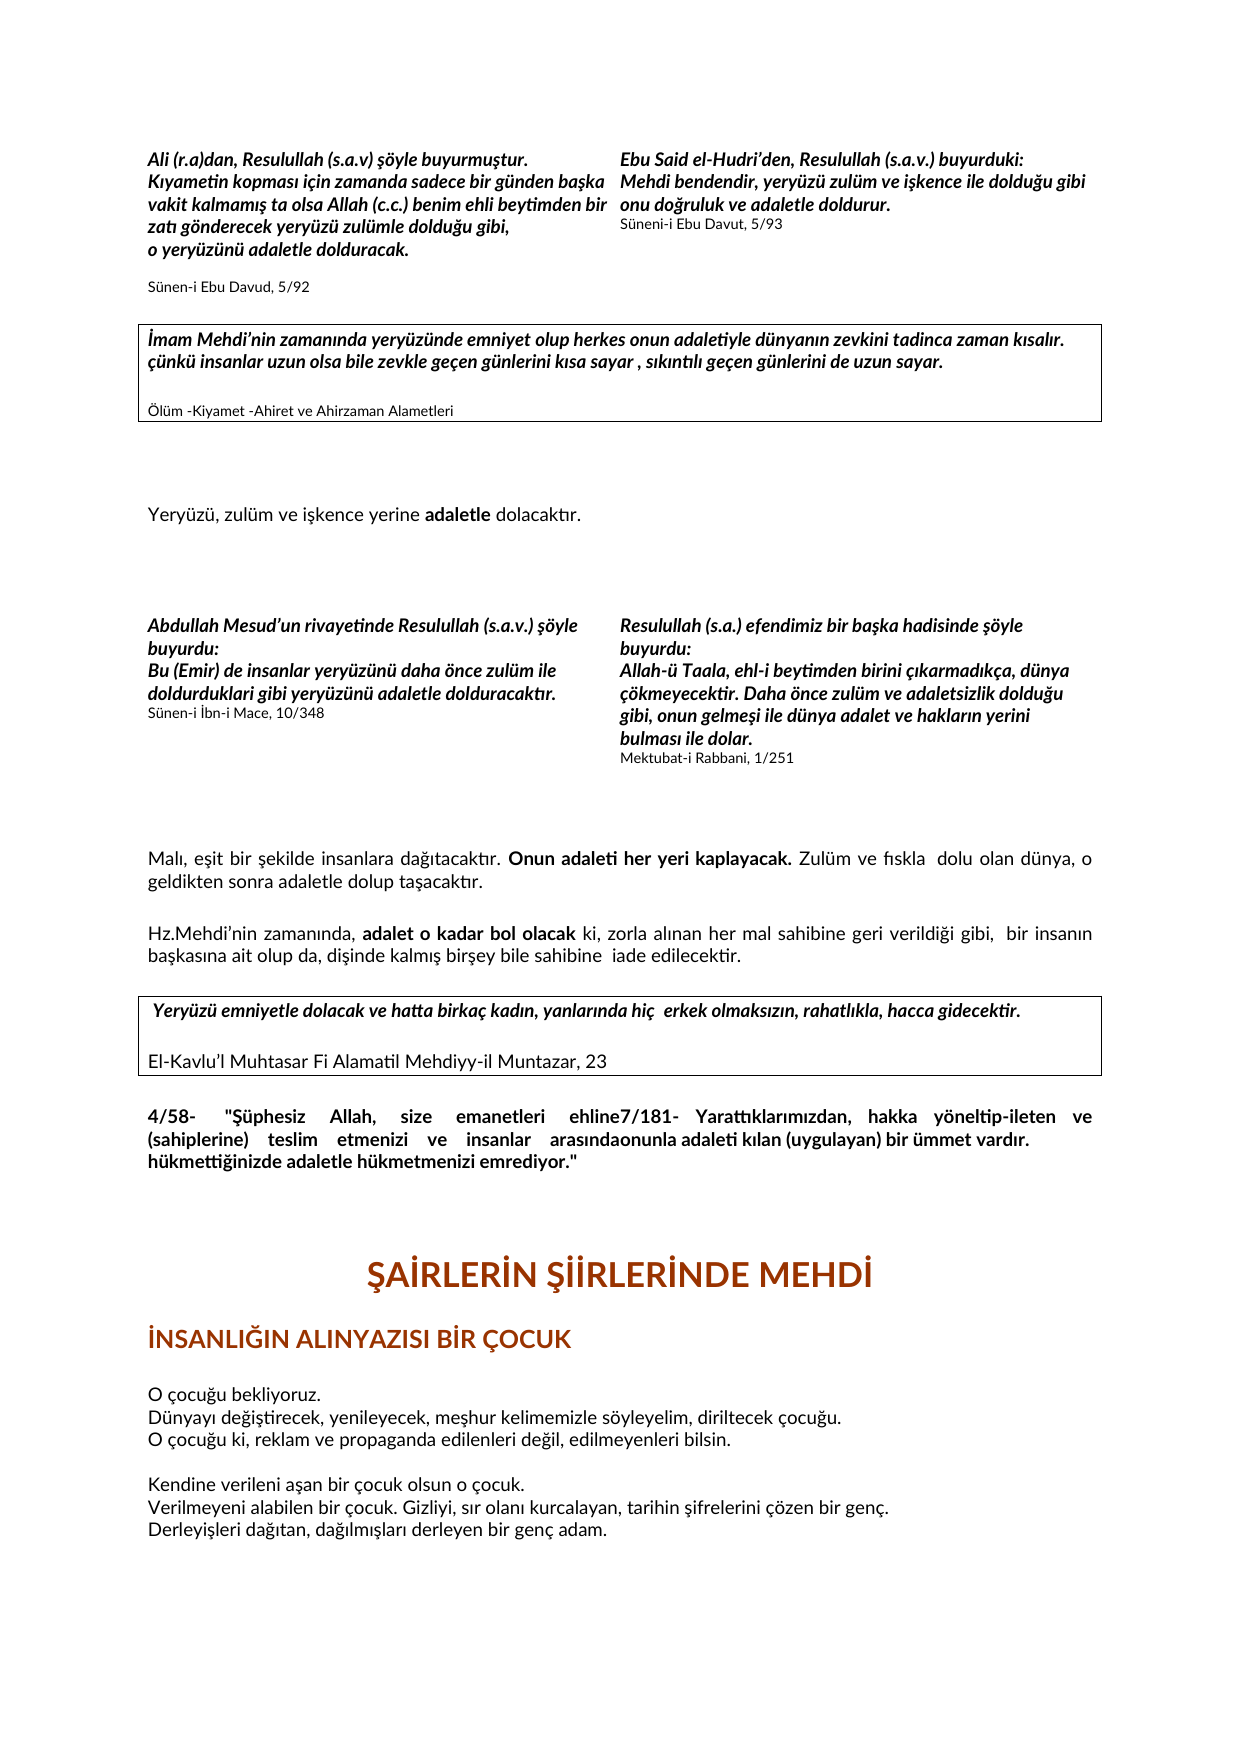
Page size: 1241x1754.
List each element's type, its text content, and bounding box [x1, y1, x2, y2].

text İNSANLIĞIN ALINYAZISI BİR ÇOCUK [148, 1324, 1093, 1354]
text Yeryüzü, zulüm ve işkence yerine adaletle dolacaktır. [148, 503, 1093, 526]
text Kendine verileni aşan bir çocuk olsun o çocuk. Verilmeyeni alabilen bir çocuk. Gizliyi, sır olanı kurcalayan, tarihin şifrelerini çözen bir genç. Derleyişleri dağıtan, dağılmışları derleyen bir genç adam. [148, 1473, 1093, 1541]
table_header Abdullah Mesud’un rivayetinde Resulullah (s.a.v.) şöyle buyurdu: Bu (Emir) de insanlar yeryüzünü daha önce zulüm ile doldurduklari gibi yeryüzünü adaletle dolduracaktır. Sünen-i İbn-i Mace, 10/348 [148, 614, 620, 766]
text Yeryüzü emniyetle dolacak ve hatta birkaç kadın, yanlarında hiç erkek olmaksızın, rahatlıkla, hacca gidecektir. [139, 997, 1101, 1021]
table_header 4/58- "Şüphesiz Allah, size emanetleri ehline (sahiplerine) teslim etmenizi ve insanlar arasında hükmettiğinizde adaletle hükmetmenizi emrediyor." [148, 1105, 620, 1173]
text El-Kavlu’l Muhtasar Fi Alamatil Mehdiyy-il Muntazar, 23 [139, 1047, 1101, 1075]
table_header Ebu Said el-Hudri’den, Resulullah (s.a.v.) buyurduki: Mehdi bendendir, yeryüzü zulüm ve işkence ile dolduğu gibi onu doğruluk ve adaletle doldurur. Süneni-i Ebu Davut, 5/93 [620, 148, 1093, 295]
table_header Resulullah (s.a.) efendimiz bir başka hadisinde şöyle buyurdu: Allah-ü Taala, ehl-i beytimden birini çıkarmadıkça, dünya çökmeyecektir. Daha önce zulüm ve adaletsizlik dolduğu gibi, onun gelmeşi ile dünya adalet ve hakların yerini bulması ile dolar. Mektubat-i Rabbani, 1/251 [620, 614, 1093, 766]
text Malı, eşit bir şekilde insanlara dağıtacaktır. Onun adaleti her yeri kaplayacak. Zulüm ve fıskla dolu olan dünya, o geldikten sonra adaletle dolup taşacaktır. [148, 847, 1093, 892]
table_header Ali (r.a)dan, Resulullah (s.a.v) şöyle buyurmuştur. Kıyametin kopması için zamanda sadece bir günden başka vakit kalmamış ta olsa Allah (c.c.) benim ehli beytimden bir zatı gönderecek yeryüzü zulümle dolduğu gibi, o yeryüzünü adaletle dolduracak. Sünen-i Ebu Davud, 5/92 [148, 148, 620, 295]
text Ölüm -Kiyamet -Ahiret ve Ahirzaman Alametleri [139, 398, 1101, 421]
text Hz.Mehdi’nin zamanında, adalet o kadar bol olacak ki, zorla alınan her mal sahibine geri verildiği gibi, bir insanın başkasına ait olup da, dişinde kalmış birşey bile sahibine iade edilecektir. [148, 921, 1093, 966]
text O çocuğu bekliyoruz. Dünyayı değiştirecek, yenileyecek, meşhur kelimemizle söyleyelim, diriltecek çocuğu. O çocuğu ki, reklam ve propaganda edilenleri değil, edilmeyenleri bilsin. [148, 1383, 1093, 1451]
text ŞAİRLERİN ŞİİRLERİNDE MEHDİ [148, 1253, 1093, 1295]
text İmam Mehdi’nin zamanında yeryüzünde emniyet olup herkes onun adaletiyle dünyanın zevkini tadinca zaman kısalır. çünkü insanlar uzun olsa bile zevkle geçen günlerini kısa sayar , sıkıntılı geçen günlerini de uzun sayar. [139, 325, 1101, 372]
table_header 7/181- Yarattıklarımızdan, hakka yöneltip-ileten ve onunla adaleti kılan (uygulayan) bir ümmet vardır. [620, 1105, 1093, 1173]
